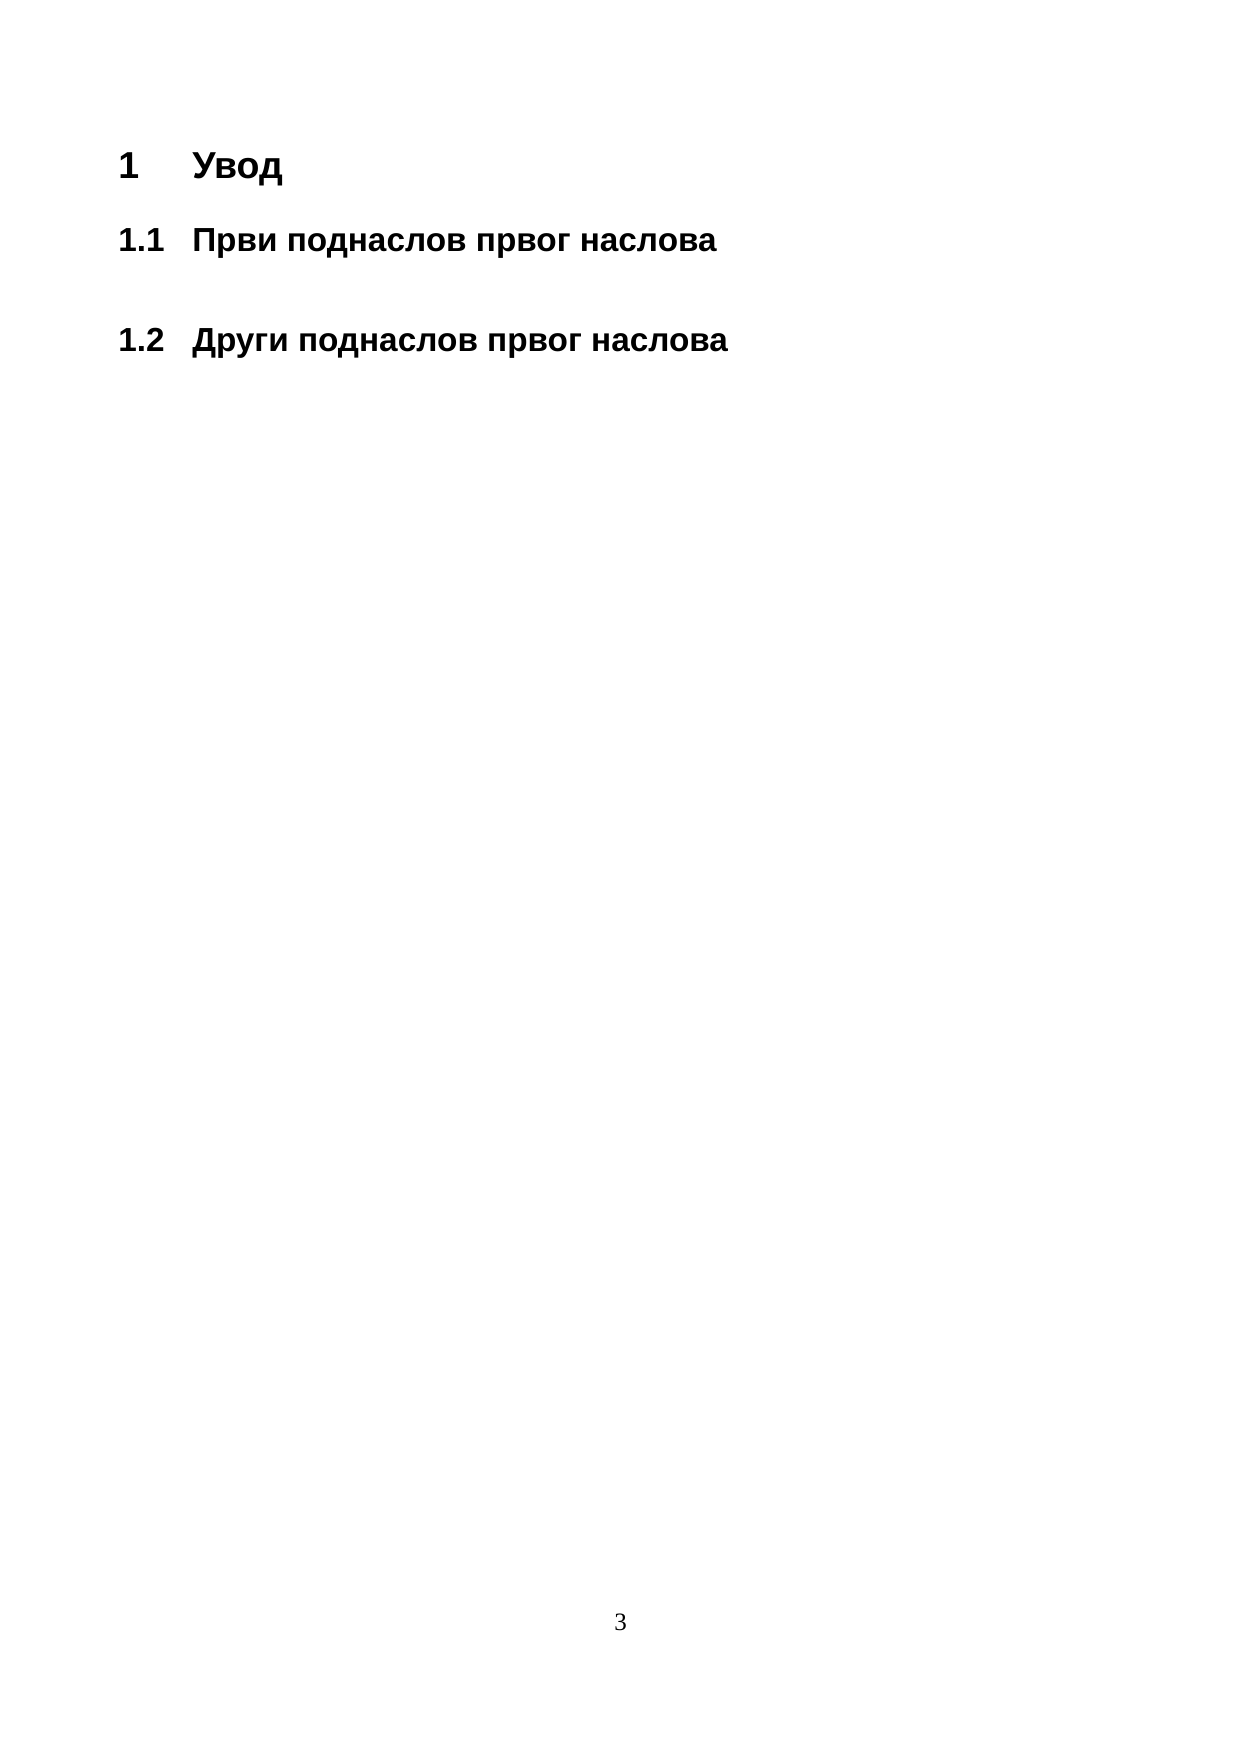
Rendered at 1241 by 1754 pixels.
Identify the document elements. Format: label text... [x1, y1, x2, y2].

subtitle Увод [118, 143, 1122, 186]
subtitle Први поднаслов првог наслова [118, 219, 1122, 258]
subtitle Други поднаслов првог наслова [118, 320, 1122, 358]
